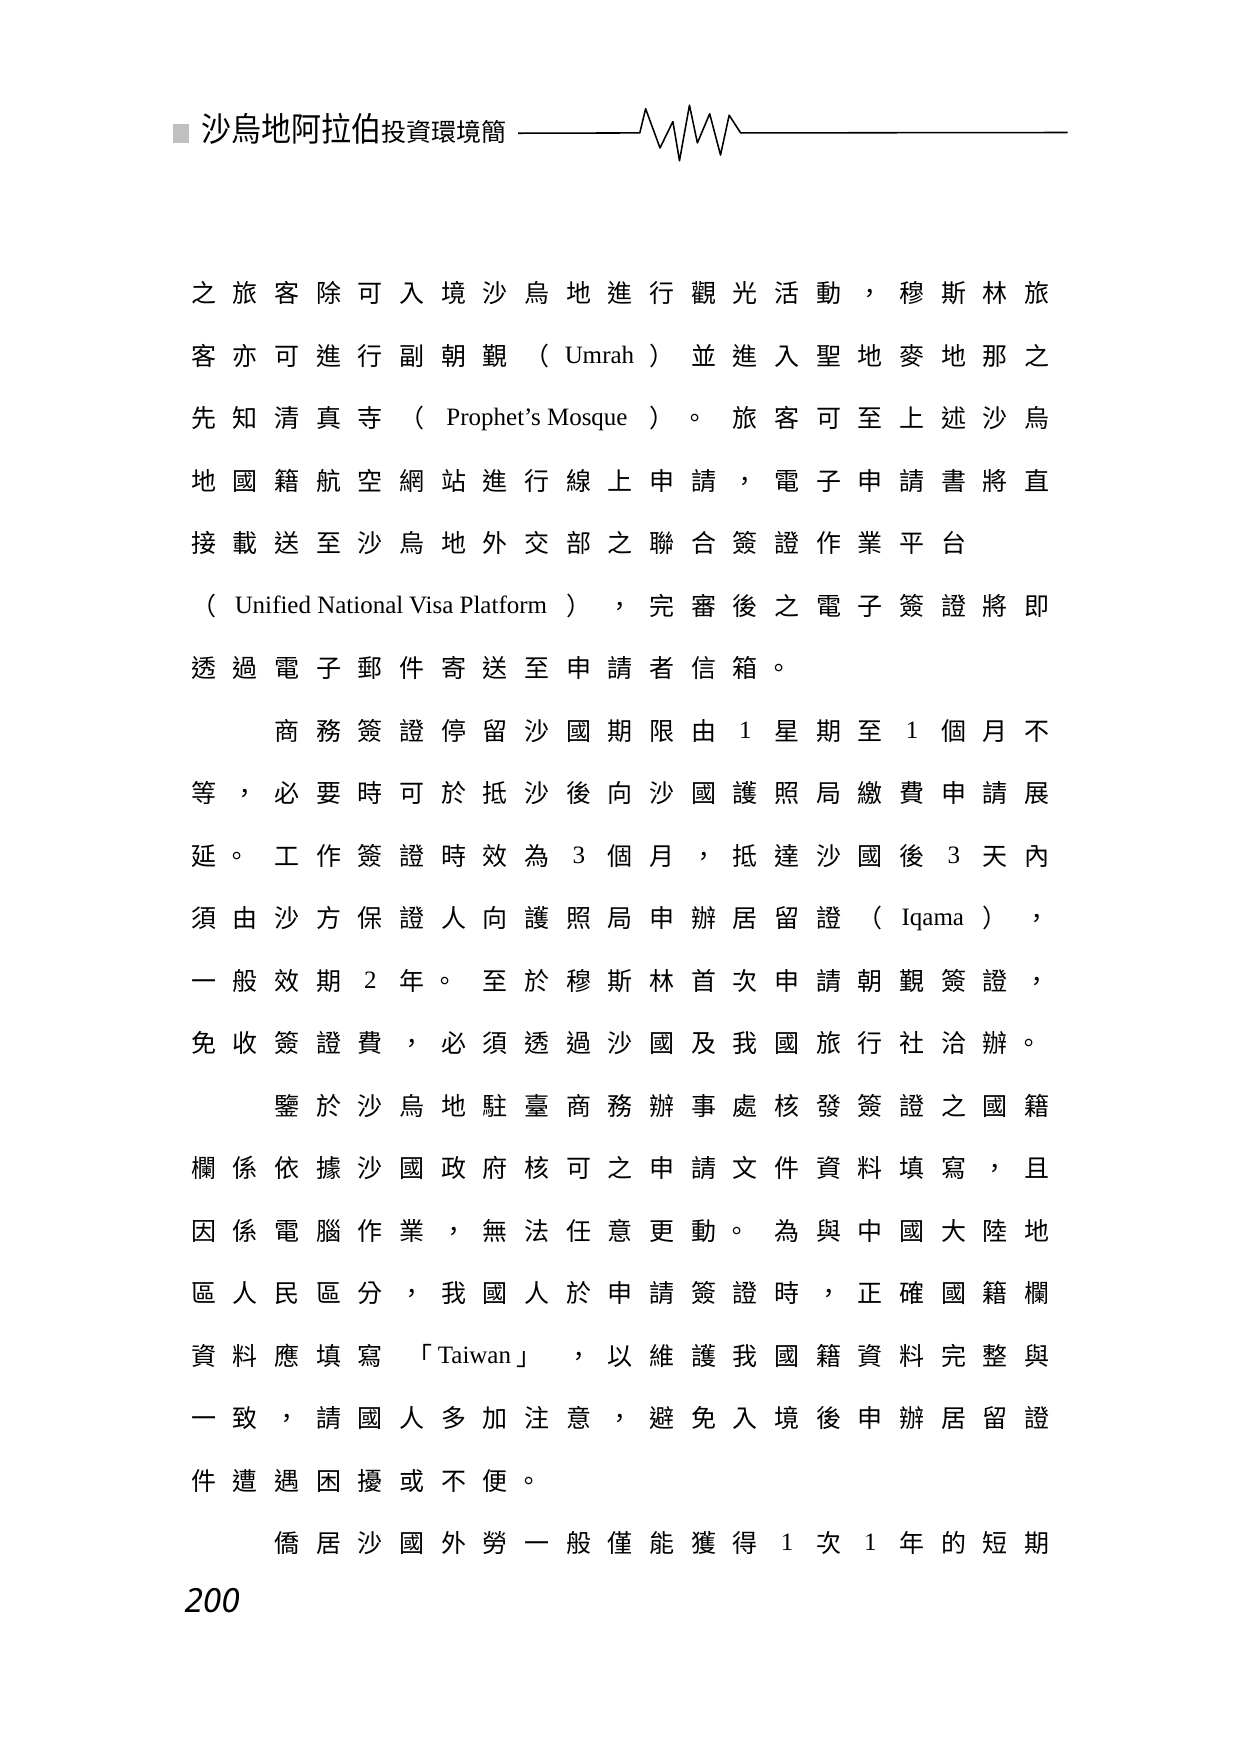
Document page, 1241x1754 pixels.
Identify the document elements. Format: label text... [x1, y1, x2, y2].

text 商務簽證停留沙國期限由1星期至1個月不等，必要時可於抵沙後向沙國護照局繳費申請展延。工作簽證時效為3個月，抵達沙國後3天內須由沙方保證人向護照局申辦居留證（Iqama），一般效期2年。至於穆斯林首次申請朝覲簽證，免收簽證費，必須透過沙國及我國旅行社洽辦。 [183, 688, 1058, 1063]
text 僑居沙國外勞一般僅能獲得1次1年的短期 [183, 1500, 1058, 1563]
text 之旅客除可入境沙烏地進行觀光活動，穆斯林旅客亦可進行副朝覲（Umrah）並進入聖地麥地那之先知清真寺（Prophet’s Mosque）。旅客可至上述沙烏地國籍航空網站進行線上申請，電子申請書將直接載送至沙烏地外交部之聯合簽證作業平台（Unified National Visa Platform），完審後之電子簽證將即透過電子郵件寄送至申請者信箱。 [183, 250, 1058, 688]
text 鑒於沙烏地駐臺商務辦事處核發簽證之國籍欄係依據沙國政府核可之申請文件資料填寫，且因係電腦作業，無法任意更動。為與中國大陸地區人民區分，我國人於申請簽證時，正確國籍欄資料應填寫「Taiwan」，以維護我國籍資料完整與一致，請國人多加注意，避免入境後申辦居留證件遭遇困擾或不便。 [183, 1063, 1058, 1500]
